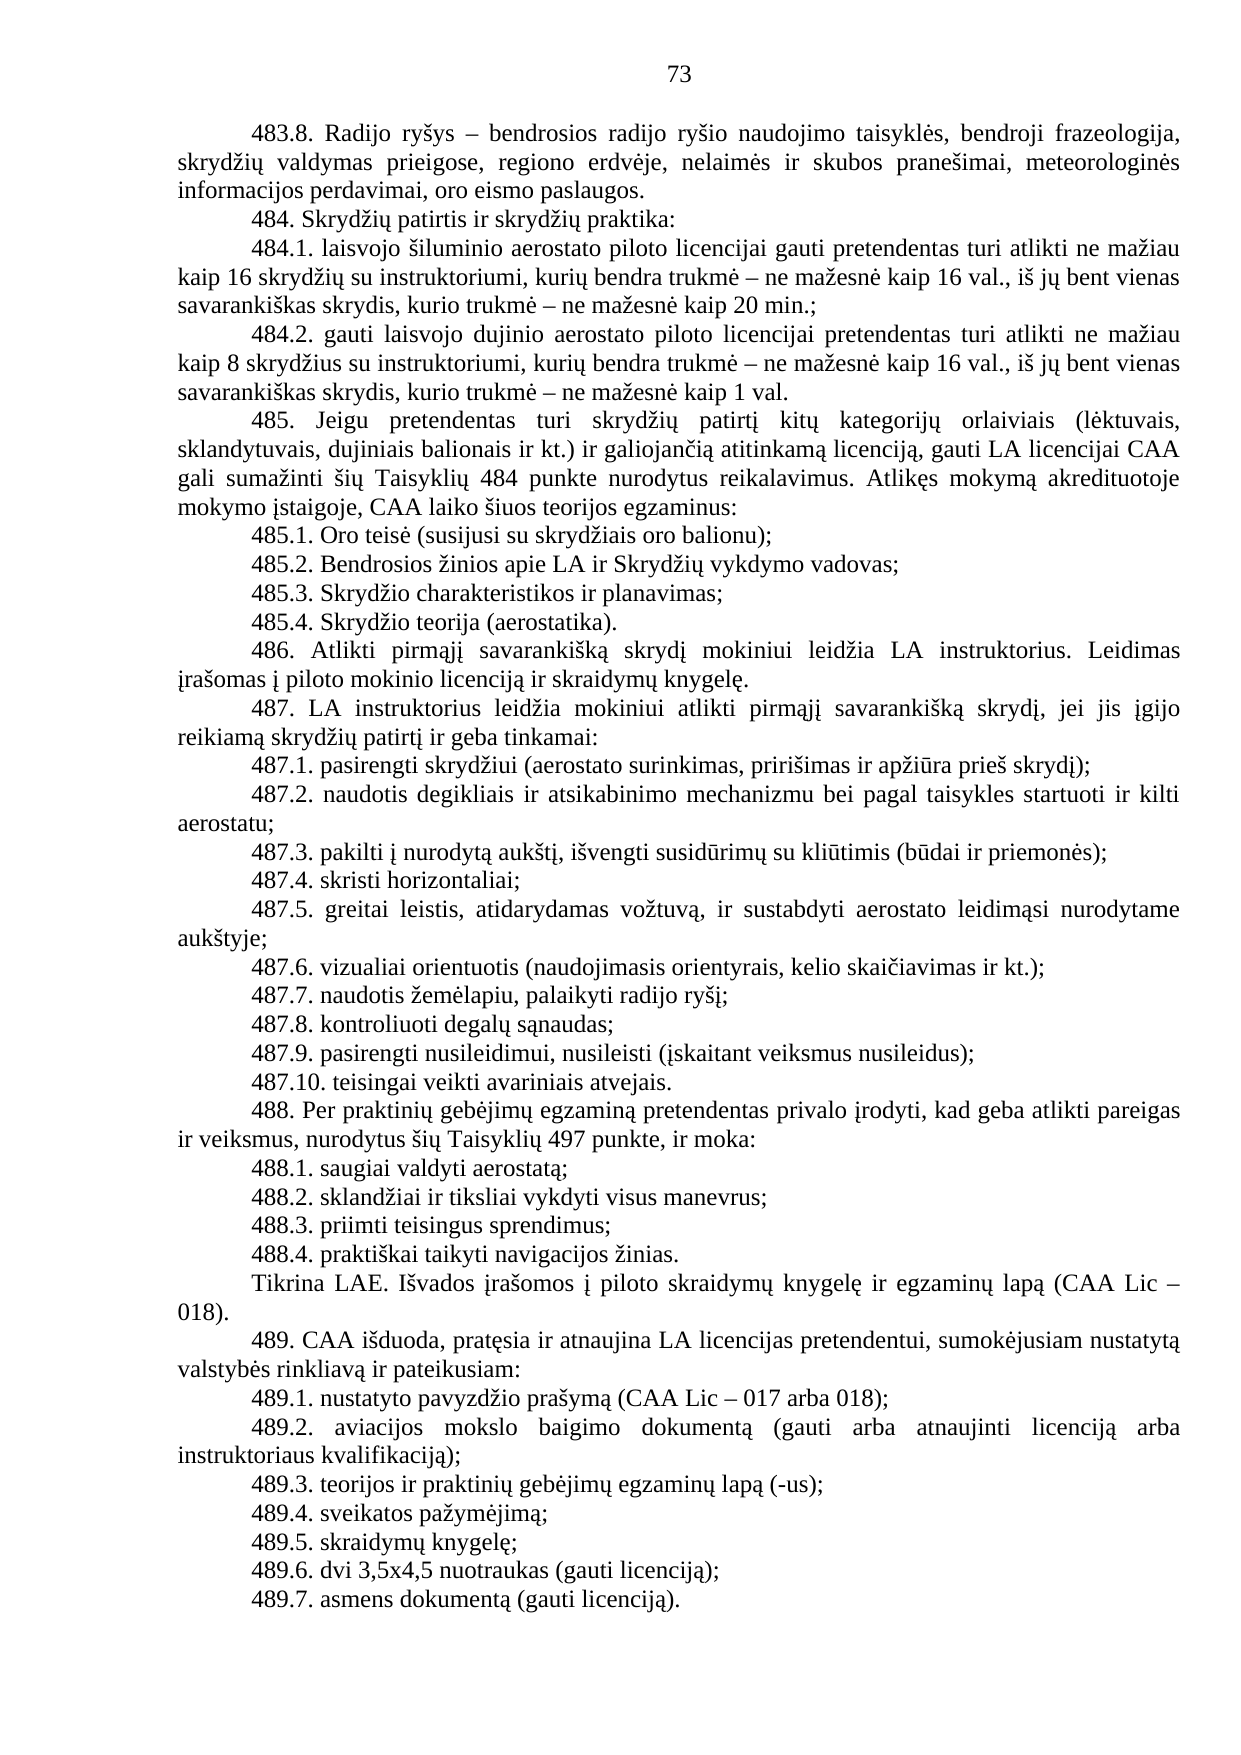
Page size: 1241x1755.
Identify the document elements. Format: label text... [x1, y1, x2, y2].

text 483.8. Radijo ryšys – bendrosios radijo ryšio naudojimo taisyklės, bendroji frazeologija, skrydžių valdymas prieigose, regiono erdvėje, nelaimės ir skubos pranešimai, meteorologinės informacijos perdavimai, oro eismo paslaugos. [177, 118, 1181, 204]
text 488.2. sklandžiai ir tiksliai vykdyti visus manevrus; [177, 1182, 1181, 1211]
text 486. Atlikti pirmąjį savarankišką skrydį mokiniui leidžia LA instruktorius. Leidimas įrašomas į piloto mokinio licenciją ir skraidymų knygelę. [177, 636, 1181, 693]
text 488.1. saugiai valdyti aerostatą; [177, 1153, 1181, 1182]
text 487.7. naudotis žemėlapiu, palaikyti radijo ryšį; [177, 981, 1181, 1009]
text 487.10. teisingai veikti avariniais atvejais. [177, 1067, 1181, 1096]
text 487.9. pasirengti nusileidimui, nusileisti (įskaitant veiksmus nusileidus); [177, 1038, 1181, 1067]
text 487.6. vizualiai orientuotis (naudojimasis orientyrais, kelio skaičiavimas ir kt.); [177, 952, 1181, 981]
text 488. Per praktinių gebėjimų egzaminą pretendentas privalo įrodyti, kad geba atlikti pareigas ir veiksmus, nurodytus šių Taisyklių 497 punkte, ir moka: [177, 1096, 1181, 1153]
text 489.4. sveikatos pažymėjimą; [177, 1498, 1181, 1527]
text 485. Jeigu pretendentas turi skrydžių patirtį kitų kategorijų orlaiviais (lėktuvais, sklandytuvais, dujiniais balionais ir kt.) ir galiojančią atitinkamą licenciją, gauti LA licencijai CAA gali sumažinti šių Taisyklių 484 punkte nurodytus reikalavimus. Atlikęs mokymą akredituotoje mokymo įstaigoje, CAA laiko šiuos teorijos egzaminus: [177, 406, 1181, 521]
text 485.4. Skrydžio teorija (aerostatika). [177, 607, 1181, 636]
text 489.6. dvi 3,5x4,5 nuotraukas (gauti licenciją); [177, 1556, 1181, 1584]
text 487. LA instruktorius leidžia mokiniui atlikti pirmąjį savarankišką skrydį, jei jis įgijo reikiamą skrydžių patirtį ir geba tinkamai: [177, 693, 1181, 751]
text 484. Skrydžių patirtis ir skrydžių praktika: [177, 204, 1181, 233]
text 487.2. naudotis degikliais ir atsikabinimo mechanizmu bei pagal taisykles startuoti ir kilti aerostatu; [177, 779, 1181, 837]
text 489. CAA išduoda, pratęsia ir atnaujina LA licencijas pretendentui, sumokėjusiam nustatytą valstybės rinkliavą ir pateikusiam: [177, 1326, 1181, 1383]
text 485.2. Bendrosios žinios apie LA ir Skrydžių vykdymo vadovas; [177, 549, 1181, 578]
text 487.1. pasirengti skrydžiui (aerostato surinkimas, pririšimas ir apžiūra prieš skrydį); [177, 751, 1181, 779]
text 485.1. Oro teisė (susijusi su skrydžiais oro balionu); [177, 521, 1181, 549]
text 488.3. priimti teisingus sprendimus; [177, 1211, 1181, 1239]
text 489.5. skraidymų knygelę; [177, 1527, 1181, 1556]
text 487.4. skristi horizontaliai; [177, 866, 1181, 894]
text 484.1. laisvojo šiluminio aerostato piloto licencijai gauti pretendentas turi atlikti ne mažiau kaip 16 skrydžių su instruktoriumi, kurių bendra trukmė – ne mažesnė kaip 16 val., iš jų bent vienas savarankiškas skrydis, kurio trukmė – ne mažesnė kaip 20 min.; [177, 233, 1181, 319]
text 484.2. gauti laisvojo dujinio aerostato piloto licencijai pretendentas turi atlikti ne mažiau kaip 8 skrydžius su instruktoriumi, kurių bendra trukmė – ne mažesnė kaip 16 val., iš jų bent vienas savarankiškas skrydis, kurio trukmė – ne mažesnė kaip 1 val. [177, 319, 1181, 406]
text 487.8. kontroliuoti degalų sąnaudas; [177, 1009, 1181, 1038]
text Tikrina LAE. Išvados įrašomos į piloto skraidymų knygelę ir egzaminų lapą (CAA Lic – 018). [177, 1268, 1181, 1326]
text 489.3. teorijos ir praktinių gebėjimų egzaminų lapą (-us); [177, 1469, 1181, 1498]
text 487.5. greitai leistis, atidarydamas vožtuvą, ir sustabdyti aerostato leidimąsi nurodytame aukštyje; [177, 894, 1181, 952]
text 488.4. praktiškai taikyti navigacijos žinias. [177, 1239, 1181, 1268]
text 489.2. aviacijos mokslo baigimo dokumentą (gauti arba atnaujinti licenciją arba instruktoriaus kvalifikaciją); [177, 1412, 1181, 1469]
text 489.7. asmens dokumentą (gauti licenciją). [177, 1584, 1181, 1613]
text 489.1. nustatyto pavyzdžio prašymą (CAA Lic – 017 arba 018); [177, 1383, 1181, 1412]
text 487.3. pakilti į nurodytą aukštį, išvengti susidūrimų su kliūtimis (būdai ir priemonės); [177, 837, 1181, 866]
text 485.3. Skrydžio charakteristikos ir planavimas; [177, 578, 1181, 607]
